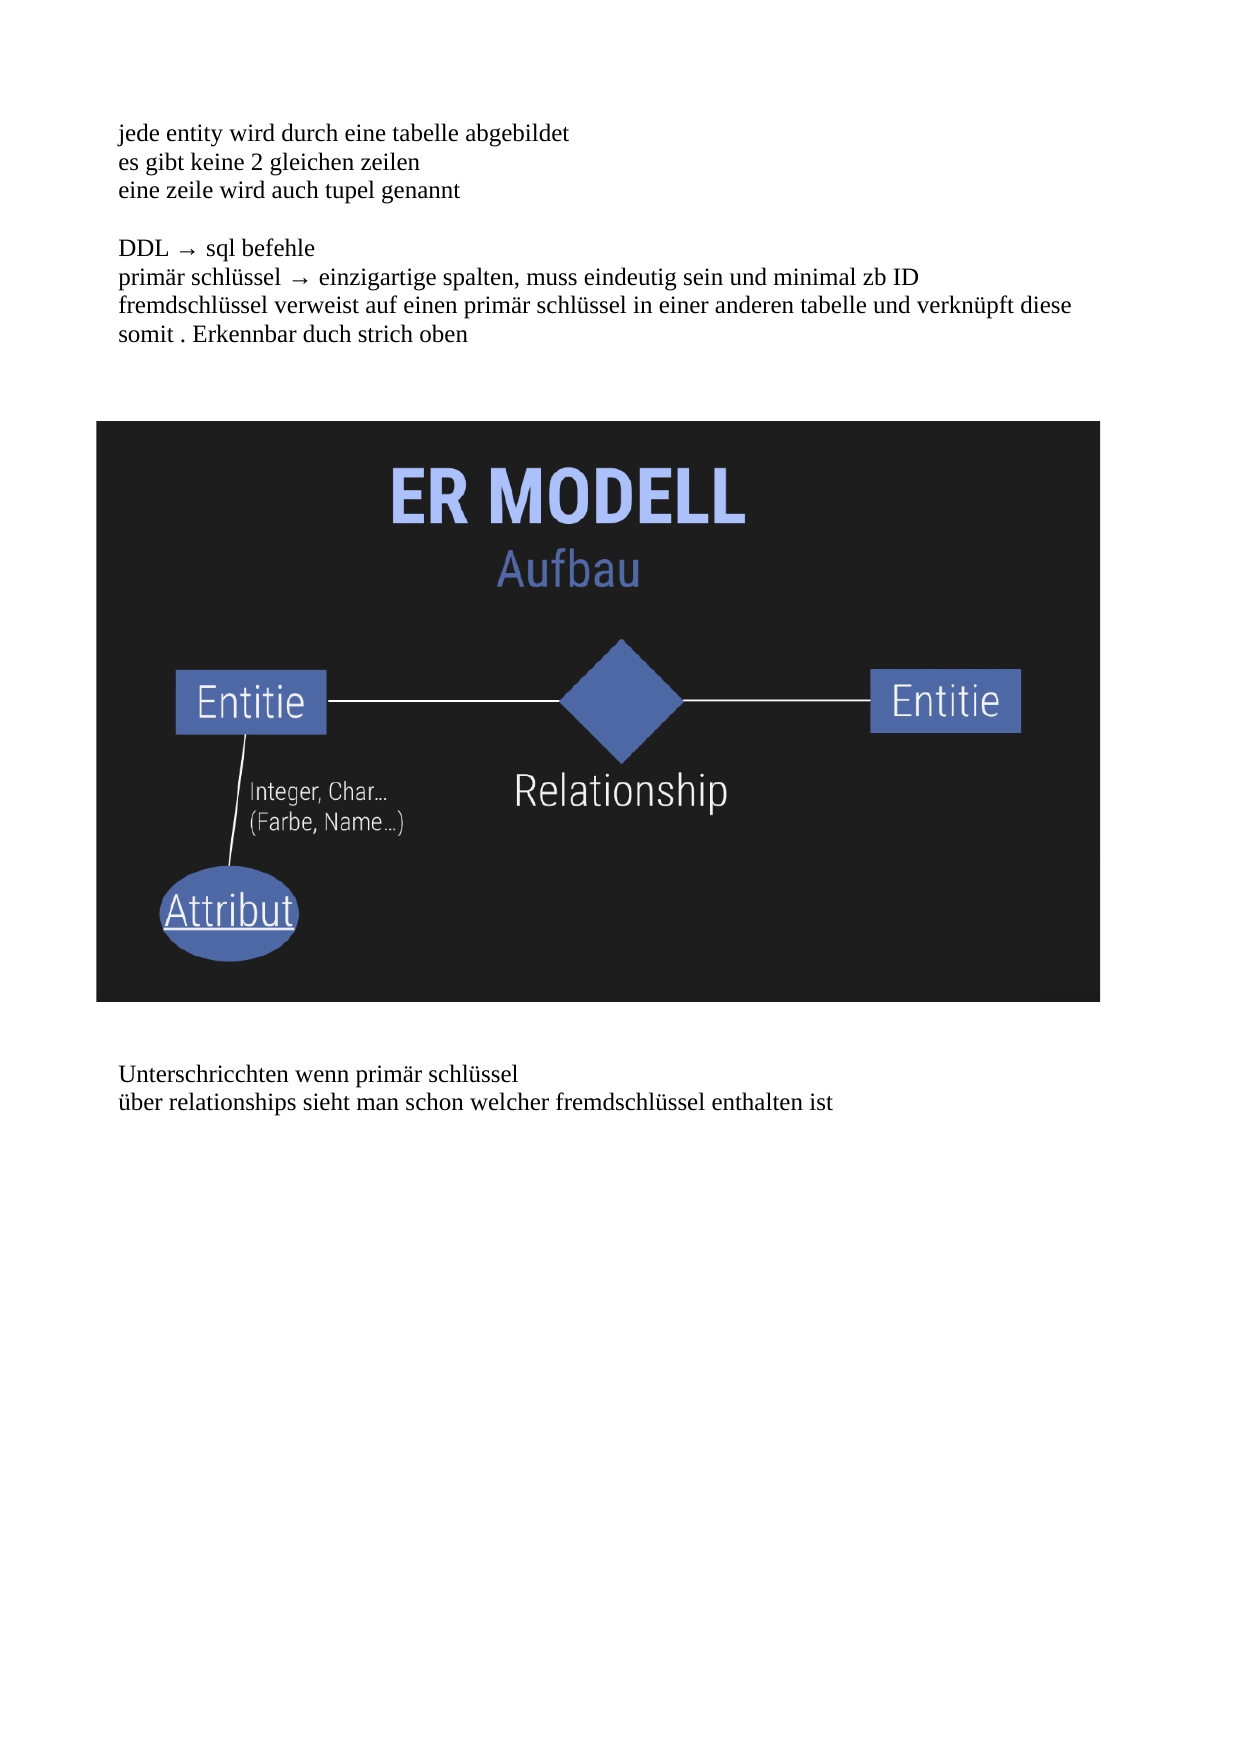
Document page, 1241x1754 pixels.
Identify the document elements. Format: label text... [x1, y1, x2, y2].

picture [96, 421, 1101, 1002]
text über relationships sieht man schon welcher fremdschlüssel enthalten ist [118, 1087, 1122, 1116]
text fremdschlüssel verweist auf einen primär schlüssel in einer anderen tabelle und verknüpft diese somit . Erkennbar duch strich oben [118, 291, 1122, 348]
text Unterschricchten wenn primär schlüssel [118, 1059, 1122, 1087]
text eine zeile wird auch tupel genannt [118, 176, 1122, 204]
text DDL → sql befehle [118, 233, 1122, 262]
text es gibt keine 2 gleichen zeilen [118, 147, 1122, 176]
text jede entity wird durch eine tabelle abgebildet [118, 118, 1122, 147]
text primär schlüssel → einzigartige spalten, muss eindeutig sein und minimal zb ID [118, 262, 1122, 291]
